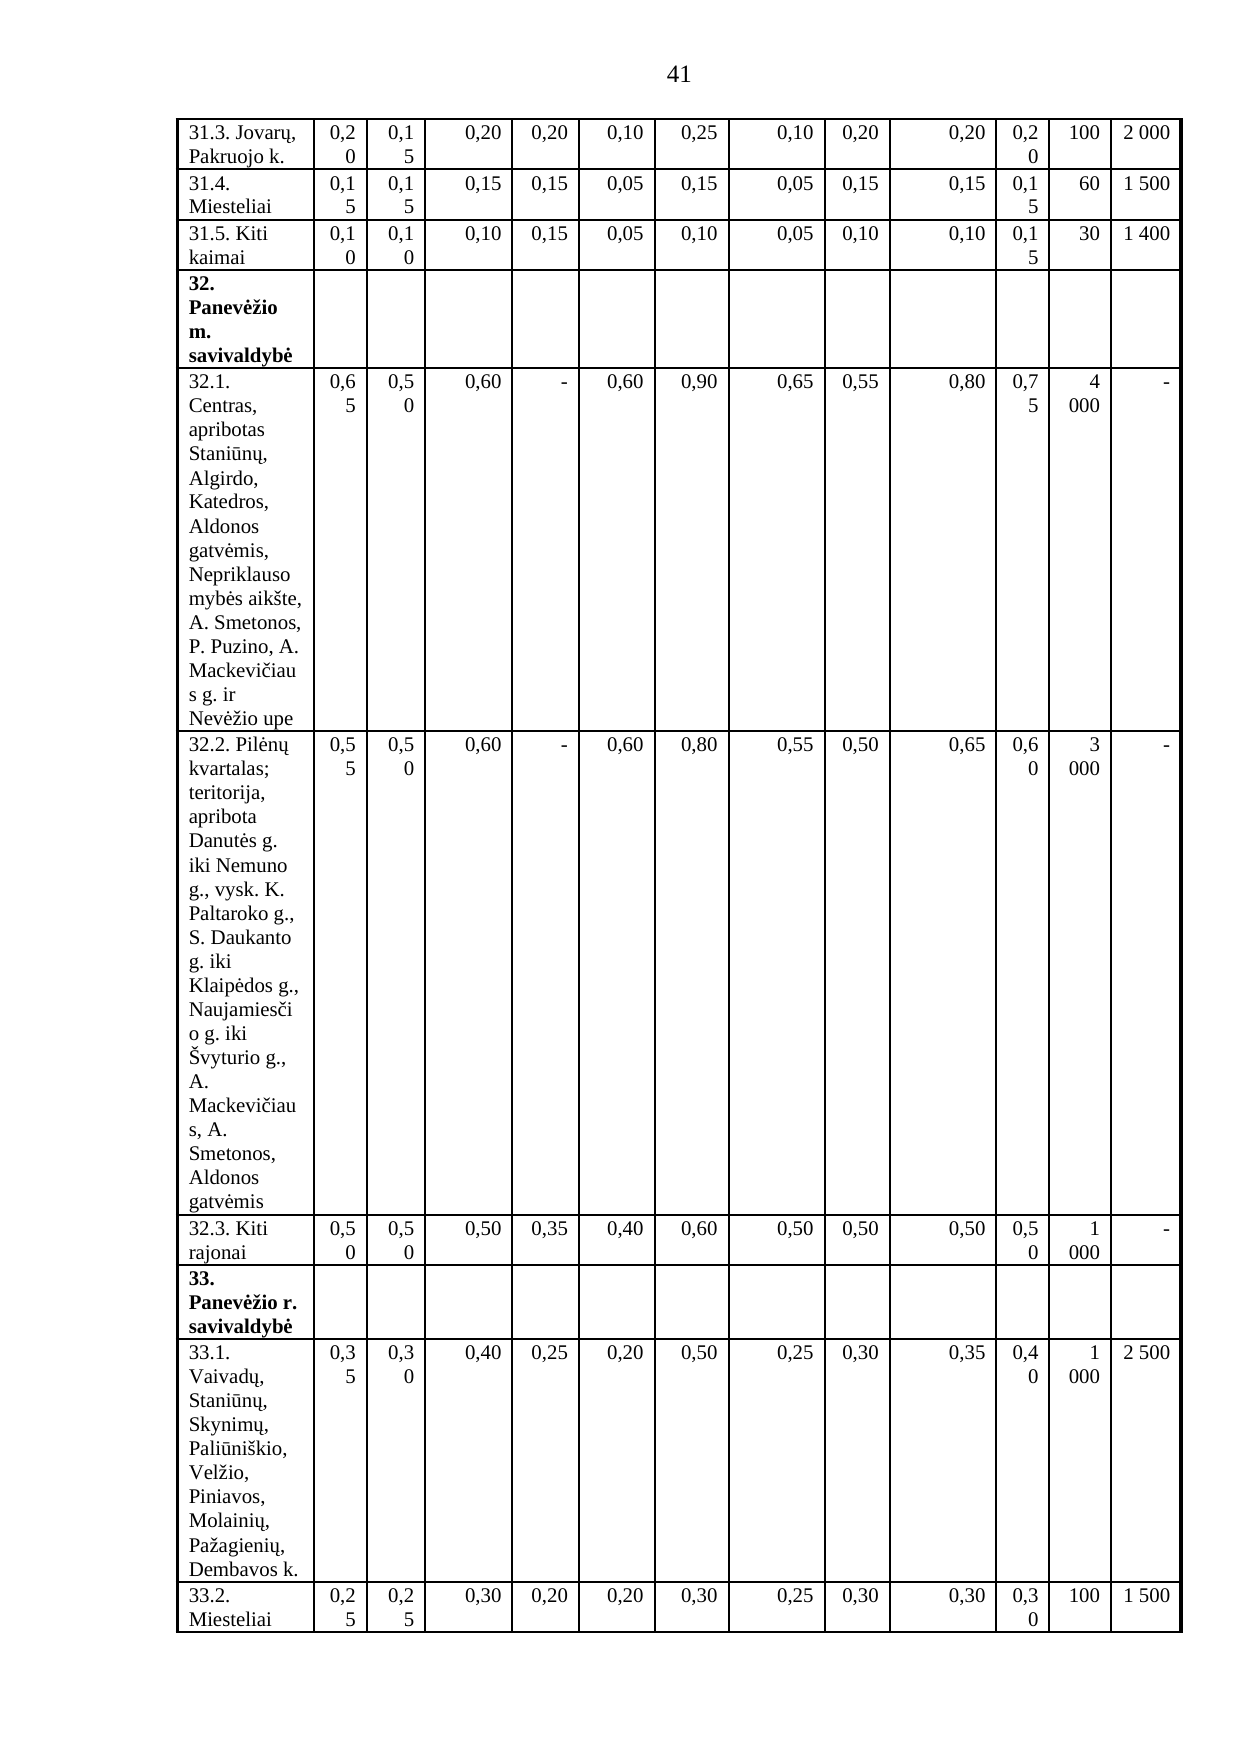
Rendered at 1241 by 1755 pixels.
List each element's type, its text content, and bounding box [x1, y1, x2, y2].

table_cell 0,65 [730, 369, 824, 730]
table_cell 2 000 [1112, 120, 1179, 168]
table_cell 32.3. Kiti rajonai [179, 1216, 313, 1264]
table_cell 0,05 [580, 170, 654, 218]
table_cell 0,55 [730, 732, 824, 1213]
table_cell 32. Panevėžio m. savivaldybė [179, 271, 313, 367]
table_cell 0,15 [997, 170, 1048, 218]
table_cell [513, 271, 578, 367]
table_cell 0,20 [891, 120, 995, 168]
table_cell 0,25 [368, 1583, 424, 1631]
table_cell 32.1. Centras, apribotas Staniūnų, Algirdo, Katedros, Aldonos gatvėmis, Nepriklausomybės aikšte, A. Smetonos, P. Puzino, A. Mackevičiaus g. ir Nevėžio upe [179, 369, 313, 730]
table_cell 0,10 [426, 221, 511, 269]
table_cell 0,65 [891, 732, 995, 1213]
table_cell [826, 271, 889, 367]
table_cell 0,55 [826, 369, 889, 730]
table_cell 1 500 [1112, 1583, 1179, 1631]
table_cell 0,60 [426, 732, 511, 1213]
table_cell 0,40 [580, 1216, 654, 1264]
table_cell 0,50 [426, 1216, 511, 1264]
table_cell 0,25 [513, 1340, 578, 1581]
table_cell 0,20 [513, 1583, 578, 1631]
table_cell 100 [1050, 120, 1110, 168]
table_cell 0,50 [997, 1216, 1048, 1264]
table_cell [426, 271, 511, 367]
table_cell 0,50 [730, 1216, 824, 1264]
table_cell 0,50 [315, 1216, 366, 1264]
table_cell [315, 1266, 366, 1338]
table_cell 0,10 [368, 221, 424, 269]
table_cell 100 [1050, 1583, 1110, 1631]
table_cell [997, 271, 1048, 367]
table_cell 0,10 [580, 120, 654, 168]
table_cell - [513, 732, 578, 1213]
table_cell 1 000 [1050, 1340, 1110, 1581]
table_cell 0,15 [513, 170, 578, 218]
table_cell 0,50 [826, 1216, 889, 1264]
table_cell 2 500 [1112, 1340, 1179, 1581]
table_cell 0,50 [656, 1340, 728, 1581]
table_cell 0,75 [997, 369, 1048, 730]
table_cell 0,30 [826, 1583, 889, 1631]
table_cell 33. Panevėžio r. savivaldybė [179, 1266, 313, 1338]
table_cell 0,20 [580, 1340, 654, 1581]
table_cell [580, 271, 654, 367]
table_cell [826, 1266, 889, 1338]
table_cell 1 500 [1112, 170, 1179, 218]
table_cell 0,90 [656, 369, 728, 730]
table_cell [656, 1266, 728, 1338]
table_cell [656, 271, 728, 367]
table_cell 0,35 [891, 1340, 995, 1581]
table_cell 0,60 [580, 369, 654, 730]
table_cell 0,40 [426, 1340, 511, 1581]
table_cell 0,15 [315, 170, 366, 218]
table_cell 0,80 [891, 369, 995, 730]
table_cell 0,25 [730, 1583, 824, 1631]
table_cell 0,50 [891, 1216, 995, 1264]
table_cell 0,15 [656, 170, 728, 218]
table_cell 0,50 [826, 732, 889, 1213]
table_cell [730, 271, 824, 367]
table_cell [368, 1266, 424, 1338]
table_cell 0,15 [826, 170, 889, 218]
table_cell [580, 1266, 654, 1338]
table_cell 0,50 [368, 732, 424, 1213]
table_cell 32.2. Pilėnų kvartalas; teritorija, apribota Danutės g. iki Nemuno g., vysk. K. Paltaroko g., S. Daukanto g. iki Klaipėdos g., Naujamiesčio g. iki Švyturio g., A. Mackevičiaus, A. Smetonos, Aldonos gatvėmis [179, 732, 313, 1213]
table_cell 0,15 [368, 170, 424, 218]
table_cell [730, 1266, 824, 1338]
table_cell 0,40 [997, 1340, 1048, 1581]
table_cell 0,15 [426, 170, 511, 218]
table_cell 31.5. Kiti kaimai [179, 221, 313, 269]
table_cell 0,60 [656, 1216, 728, 1264]
table_cell [1112, 1266, 1179, 1338]
table_cell 30 [1050, 221, 1110, 269]
table_cell - [1112, 1216, 1179, 1264]
table_cell 0,80 [656, 732, 728, 1213]
table_cell - [1112, 369, 1179, 730]
table_cell 0,30 [426, 1583, 511, 1631]
table_cell 0,35 [513, 1216, 578, 1264]
table_cell 0,05 [730, 221, 824, 269]
table_cell 0,30 [368, 1340, 424, 1581]
table_cell 31.4. Miesteliai [179, 170, 313, 218]
table_cell [891, 271, 995, 367]
table_cell 0,20 [580, 1583, 654, 1631]
table_cell 0,05 [580, 221, 654, 269]
table_cell 31.3. Jovarų, Pakruojo k. [179, 120, 313, 168]
table_cell - [1112, 732, 1179, 1213]
table_cell [315, 271, 366, 367]
table_cell 4 000 [1050, 369, 1110, 730]
table_cell 1 400 [1112, 221, 1179, 269]
table_cell 0,25 [315, 1583, 366, 1631]
table_cell 0,10 [315, 221, 366, 269]
table_cell 0,15 [891, 170, 995, 218]
table_cell 0,60 [426, 369, 511, 730]
table_cell 0,20 [513, 120, 578, 168]
table_cell 60 [1050, 170, 1110, 218]
table_cell 0,35 [315, 1340, 366, 1581]
table_cell 0,60 [997, 732, 1048, 1213]
table_cell 1 000 [1050, 1216, 1110, 1264]
table_cell 0,10 [730, 120, 824, 168]
table_cell 0,10 [826, 221, 889, 269]
table_cell [891, 1266, 995, 1338]
table_cell 0,25 [656, 120, 728, 168]
table_cell 0,20 [826, 120, 889, 168]
table_cell 0,20 [315, 120, 366, 168]
table_cell [997, 1266, 1048, 1338]
table_cell 0,10 [656, 221, 728, 269]
table_cell 0,50 [368, 369, 424, 730]
table_cell 0,50 [368, 1216, 424, 1264]
table_cell [426, 1266, 511, 1338]
table_cell [1112, 271, 1179, 367]
table_cell 0,55 [315, 732, 366, 1213]
table_cell 33.1. Vaivadų, Staniūnų, Skynimų, Paliūniškio, Velžio, Piniavos, Molainių, Pažagienių, Dembavos k. [179, 1340, 313, 1581]
table_cell 0,60 [580, 732, 654, 1213]
table_cell 0,65 [315, 369, 366, 730]
table_cell 0,30 [997, 1583, 1048, 1631]
table_cell 0,20 [997, 120, 1048, 168]
table_cell [1050, 271, 1110, 367]
table_cell [513, 1266, 578, 1338]
table_cell - [513, 369, 578, 730]
table_cell 0,15 [368, 120, 424, 168]
table_cell 0,25 [730, 1340, 824, 1581]
table_cell 33.2. Miesteliai [179, 1583, 313, 1631]
table_cell [1050, 1266, 1110, 1338]
table_cell 0,30 [891, 1583, 995, 1631]
table_cell 0,10 [891, 221, 995, 269]
table_cell 0,30 [656, 1583, 728, 1631]
table_cell 0,30 [826, 1340, 889, 1581]
table_cell 0,15 [997, 221, 1048, 269]
table_cell 0,15 [513, 221, 578, 269]
table_cell [368, 271, 424, 367]
table_cell 3 000 [1050, 732, 1110, 1213]
table_cell 0,20 [426, 120, 511, 168]
table_cell 0,05 [730, 170, 824, 218]
